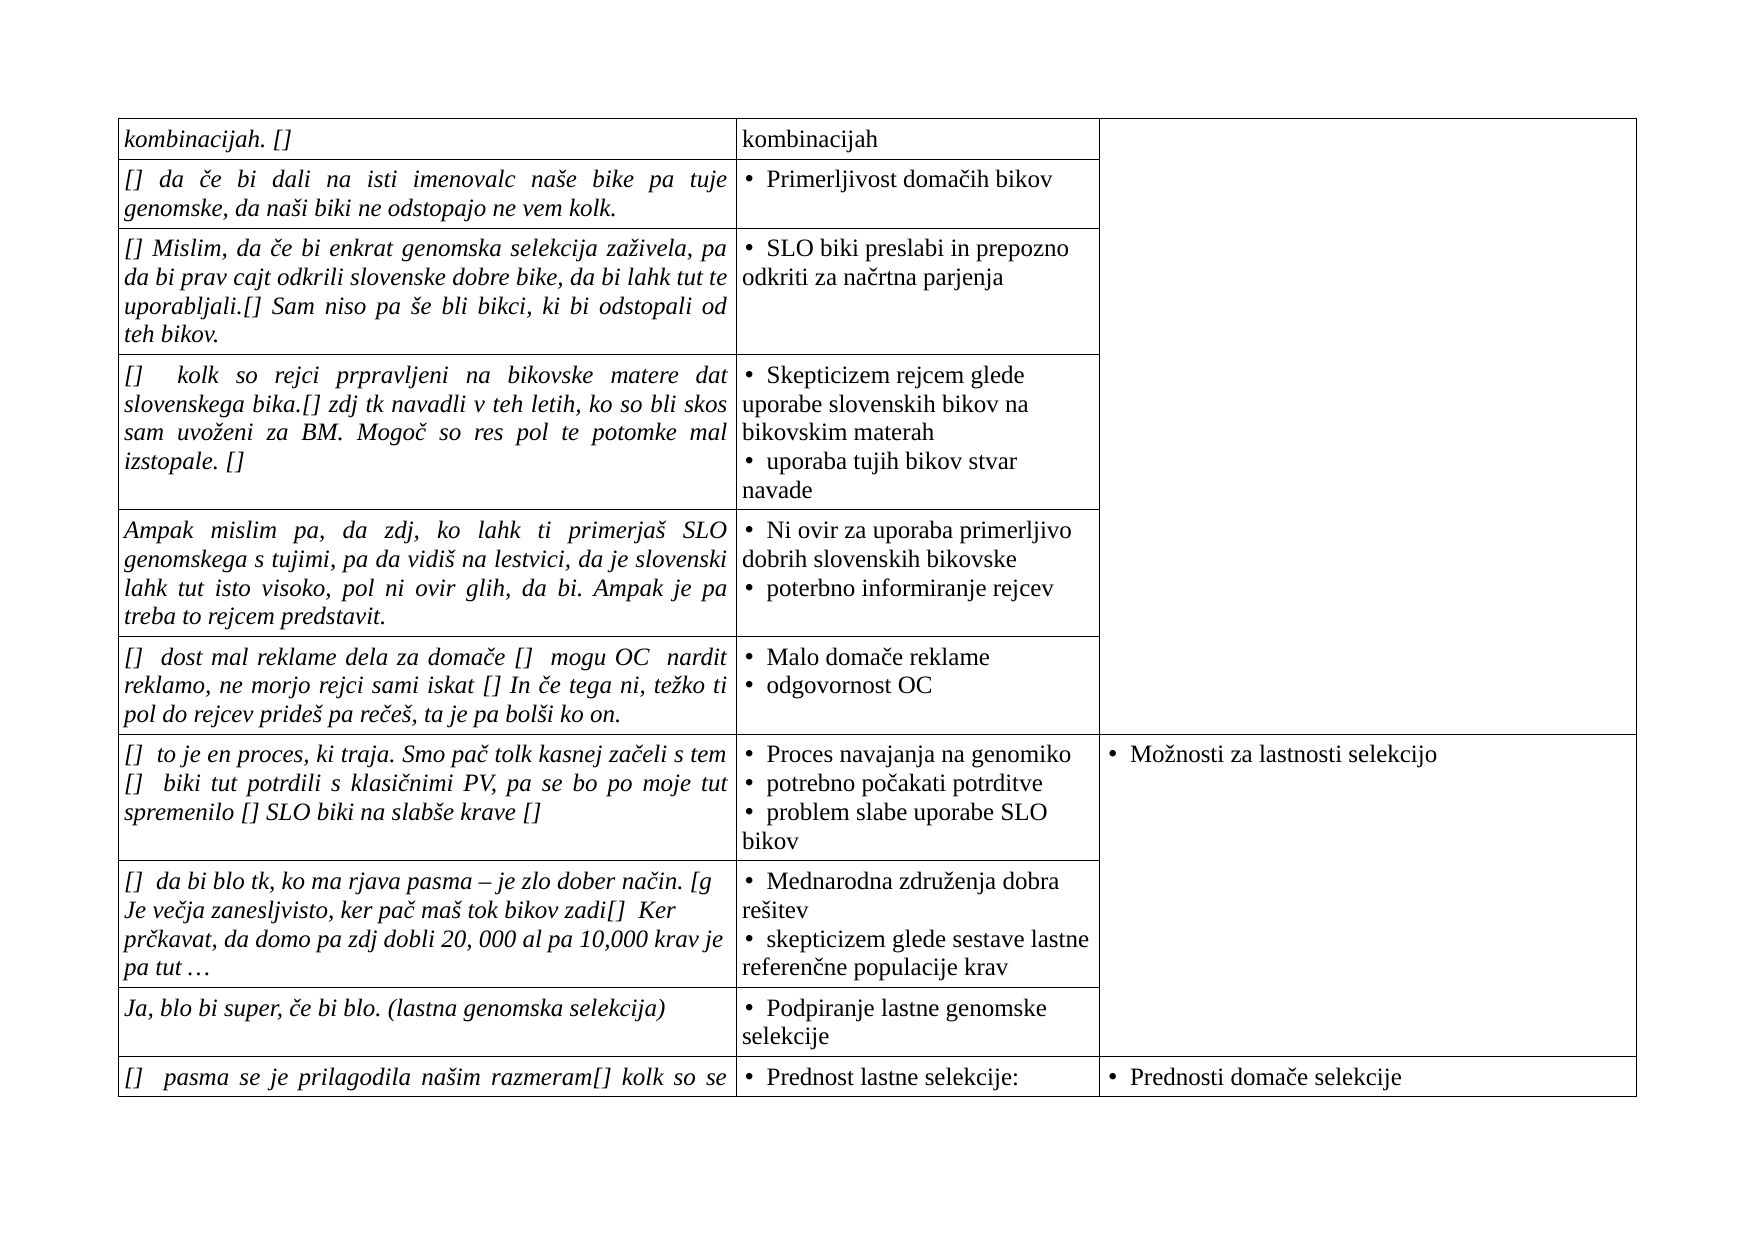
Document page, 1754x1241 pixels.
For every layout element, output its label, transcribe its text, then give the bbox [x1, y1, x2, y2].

table_cell Skepticizem rejcem glede uporabe slovenskih bikov na bikovskim materah uporaba tujih bikov stvar navade [737, 355, 1099, 509]
table_cell [1100, 119, 1636, 734]
table_cell Ampak mislim pa, da zdj, ko lahk ti primerjaš SLO genomskega s tujimi, pa da vidiš na lestvici, da je slovenski lahk tut isto visoko, pol ni ovir glih, da bi. Ampak je pa treba to rejcem predstavit. [119, 510, 736, 636]
table_cell Prednost lastne selekcije: [737, 1057, 1099, 1096]
table_cell SLO biki preslabi in prepozno odkriti za načrtna parjenja [737, 229, 1099, 354]
table_cell [] to je en proces, ki traja. Smo pač tolk kasnej začeli s tem [] biki tut potrdili s klasičnimi PV, pa se bo po moje tut spremenilo [] SLO biki na slabše krave [] [119, 735, 736, 860]
table_cell Ja, blo bi super, če bi blo. (lastna genomska selekcija) [119, 988, 736, 1056]
table_cell [] da če bi dali na isti imenovalc naše bike pa tuje genomske, da naši biki ne odstopajo ne vem kolk. [119, 160, 736, 227]
table_cell Mednarodna združenja dobra rešitev skepticizem glede sestave lastne referenčne populacije krav [737, 861, 1099, 987]
table_cell Možnosti za lastnosti selekcijo [1100, 735, 1636, 1056]
table_cell [] kolk so rejci prpravljeni na bikovske matere dat slovenskega bika.[] zdj tk navadli v teh letih, ko so bli skos sam uvoženi za BM. Mogoč so res pol te potomke mal izstopale. [] [119, 355, 736, 509]
table_cell Prednosti domače selekcije [1100, 1057, 1636, 1096]
table_cell Malo domače reklame odgovornost OC [737, 637, 1099, 734]
table_cell [] dost mal reklame dela za domače [] mogu OC nardit reklamo, ne morjo rejci sami iskat [] In če tega ni, težko ti pol do rejcev prideš pa rečeš, ta je pa bolši ko on. [119, 637, 736, 734]
table_cell Podpiranje lastne genomske selekcije [737, 988, 1099, 1056]
table_cell kombinacijah. [] [119, 119, 736, 158]
table_cell [] pasma se je prilagodila našim razmeram[] kolk so se [119, 1057, 736, 1096]
table_cell [] da bi blo tk, ko ma rjava pasma – je zlo dober način. [g Je večja zanesljvisto, ker pač maš tok bikov zadi[] Ker prčkavat, da domo pa zdj dobli 20, 000 al pa 10,000 krav je pa tut … [119, 861, 736, 987]
table_cell kombinacijah [737, 119, 1099, 158]
table_cell Primerljivost domačih bikov [737, 160, 1099, 227]
table_cell Ni ovir za uporaba primerljivo dobrih slovenskih bikovske poterbno informiranje rejcev [737, 510, 1099, 636]
table_cell [] Mislim, da če bi enkrat genomska selekcija zaživela, pa da bi prav cajt odkrili slovenske dobre bike, da bi lahk tut te uporabljali.[] Sam niso pa še bli bikci, ki bi odstopali od teh bikov. [119, 229, 736, 354]
table_cell Proces navajanja na genomiko potrebno počakati potrditve problem slabe uporabe SLO bikov [737, 735, 1099, 860]
